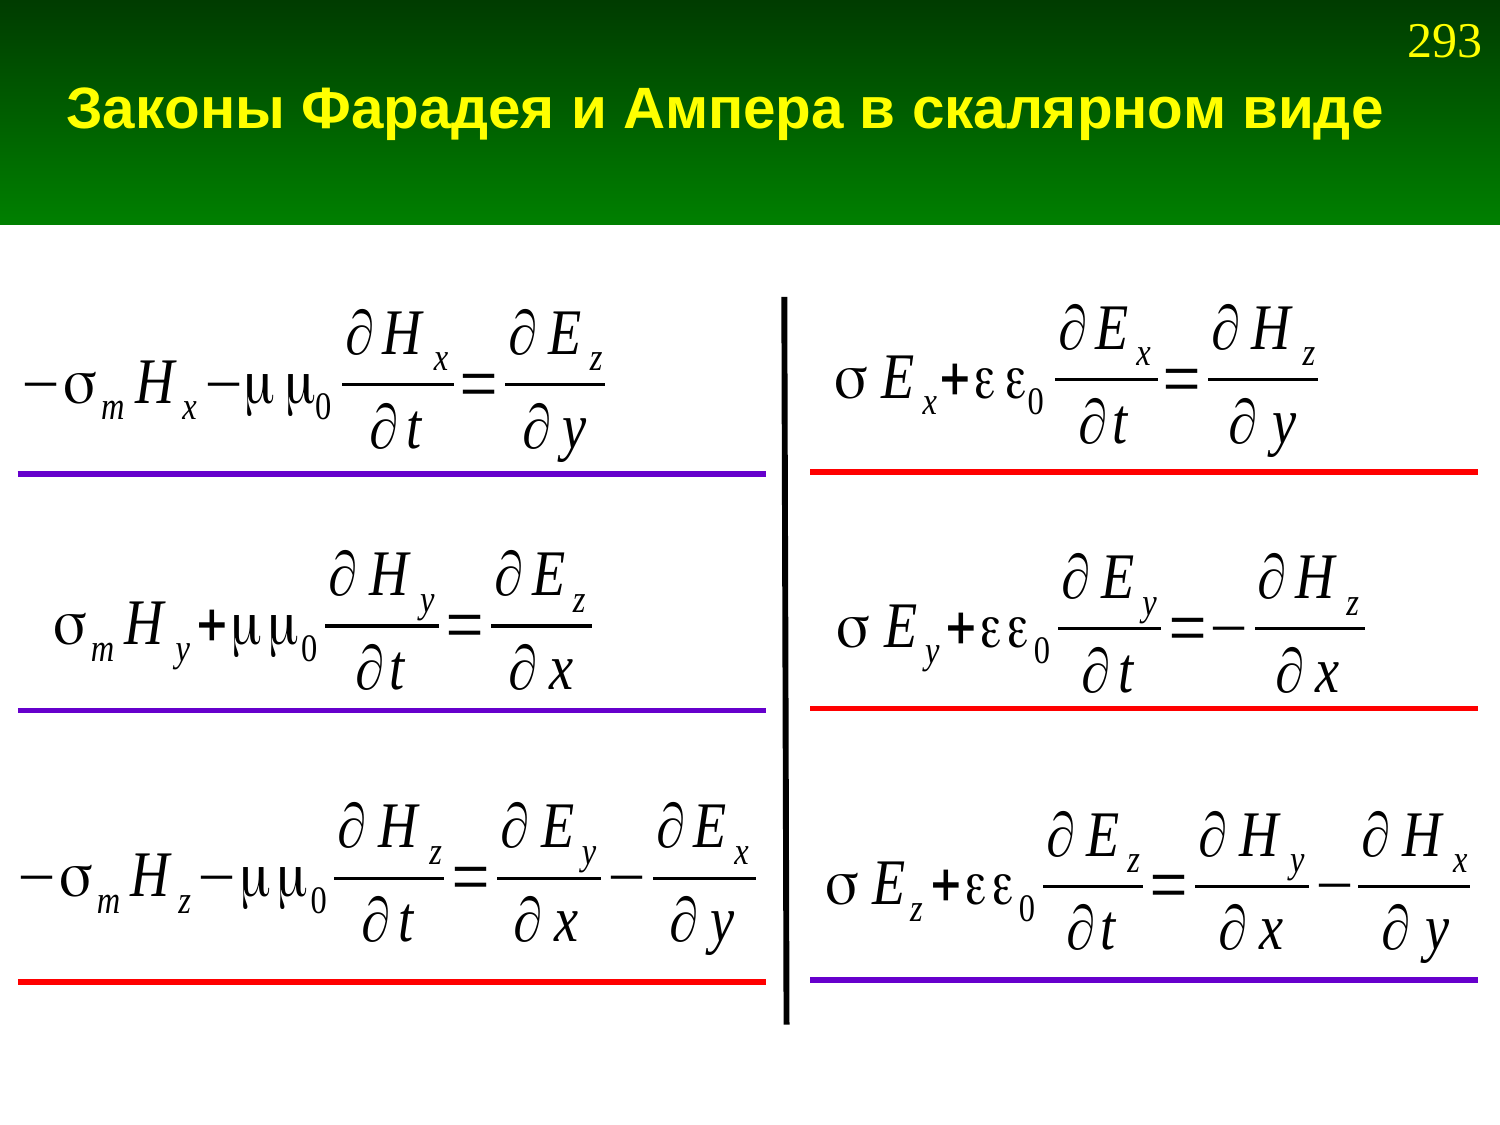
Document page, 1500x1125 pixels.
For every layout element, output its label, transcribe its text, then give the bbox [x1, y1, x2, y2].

chart [6, 297, 622, 464]
chart [39, 538, 607, 705]
chart [820, 292, 1334, 458]
chart [823, 541, 1379, 706]
title Законы Фарадея и Ампера в скалярном виде [26, 0, 1441, 219]
chart [811, 799, 1488, 965]
chart [2, 791, 770, 957]
